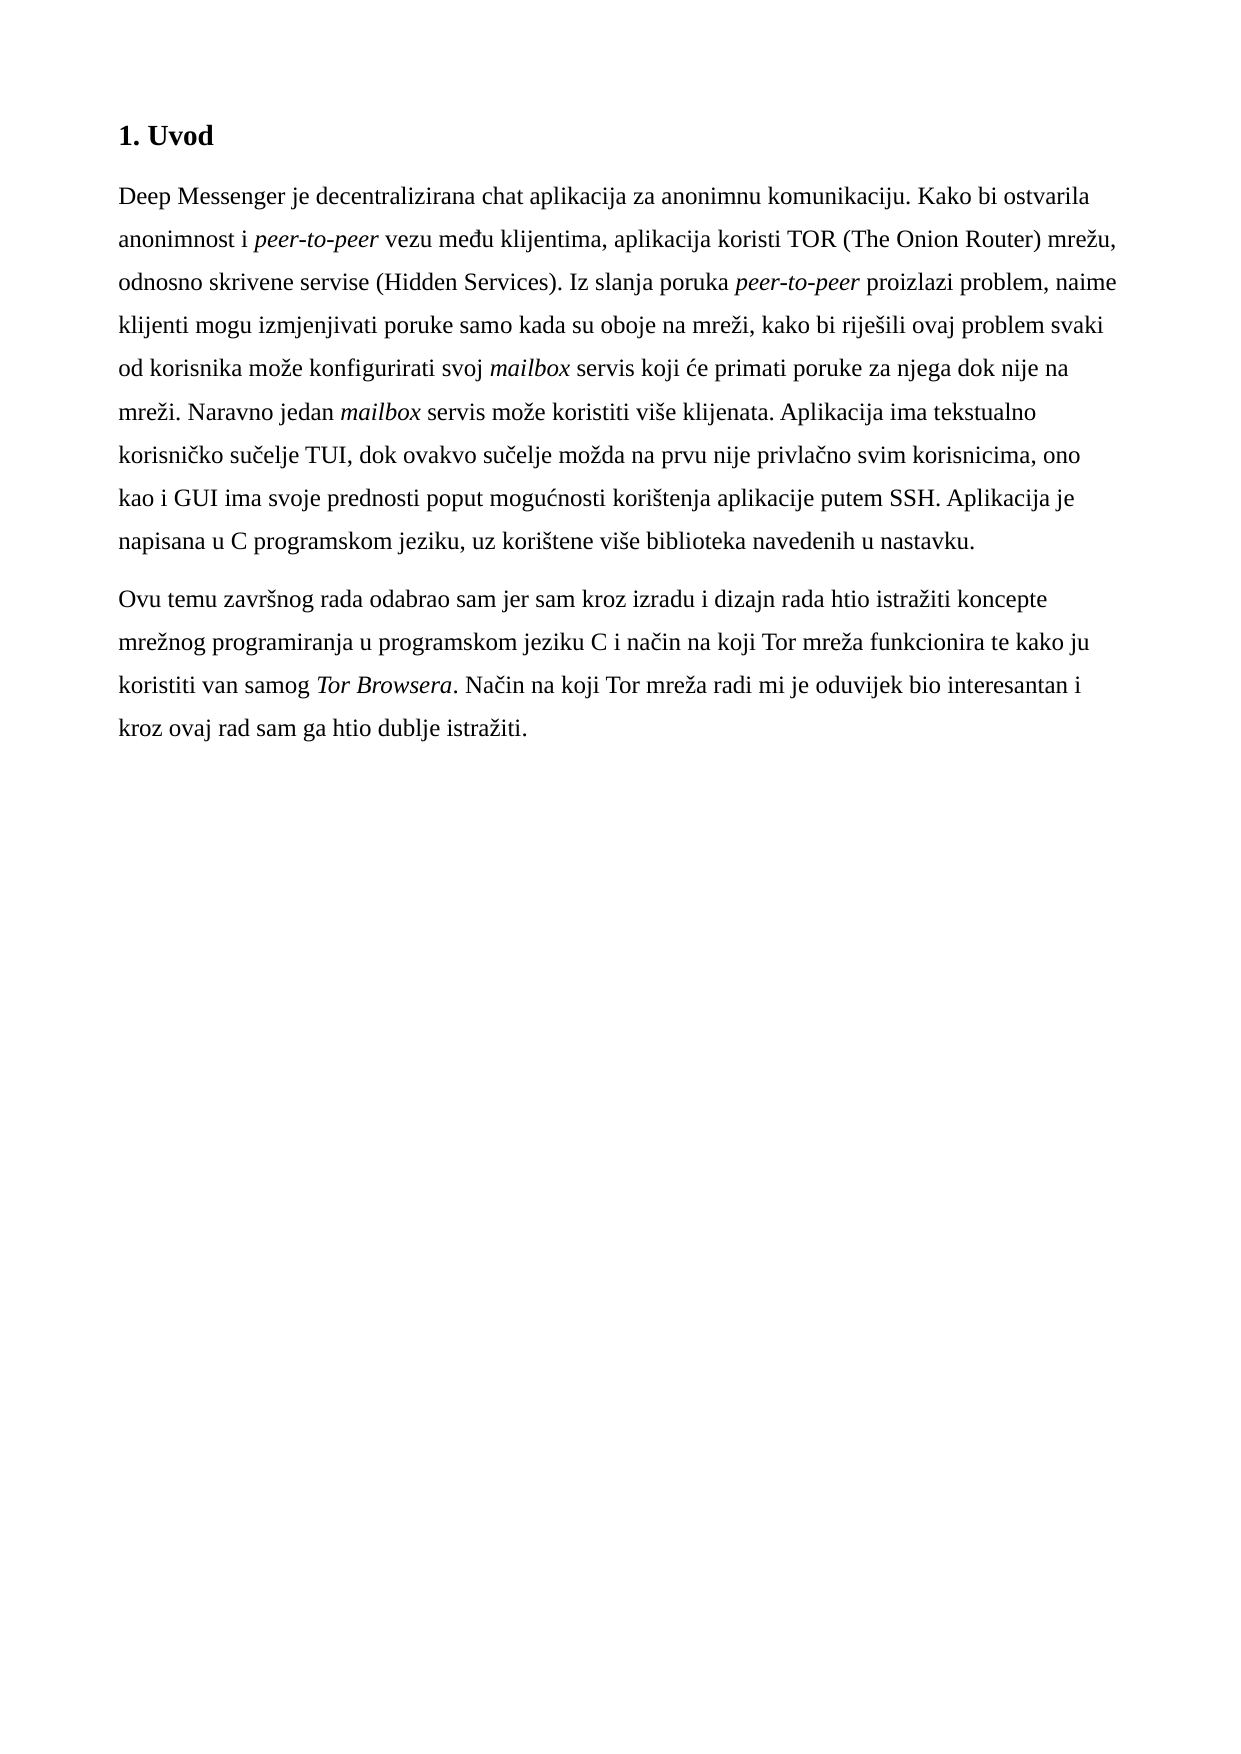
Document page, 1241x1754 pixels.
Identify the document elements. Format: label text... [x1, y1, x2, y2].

text Deep Messenger je decentralizirana chat aplikacija za anonimnu komunikaciju. Kako bi ostvarila anonimnost i peer-to-peer vezu među klijentima, aplikacija koristi TOR (The Onion Router) mrežu, odnosno skrivene servise (Hidden Services). Iz slanja poruka peer-to-peer proizlazi problem, naime klijenti mogu izmjenjivati poruke samo kada su oboje na mreži, kako bi riješili ovaj problem svaki od korisnika može konfigurirati svoj mailbox servis koji će primati poruke za njega dok nije na mreži. Naravno jedan mailbox servis može koristiti više klijenata. Aplikacija ima tekstualno korisničko sučelje TUI, dok ovakvo sučelje možda na prvu nije privlačno svim korisnicima, ono kao i GUI ima svoje prednosti poput mogućnosti korištenja aplikacije putem SSH. Aplikacija je napisana u C programskom jeziku, uz korištene više biblioteka navedenih u nastavku. [118, 181, 1122, 555]
subtitle Uvod [118, 118, 1122, 152]
text Ovu temu završnog rada odabrao sam jer sam kroz izradu i dizajn rada htio istražiti koncepte mrežnog programiranja u programskom jeziku C i način na koji Tor mreža funkcionira te kako ju koristiti van samog Tor Browsera. Način na koji Tor mreža radi mi je oduvijek bio interesantan i kroz ovaj rad sam ga htio dublje istražiti. [118, 584, 1122, 742]
